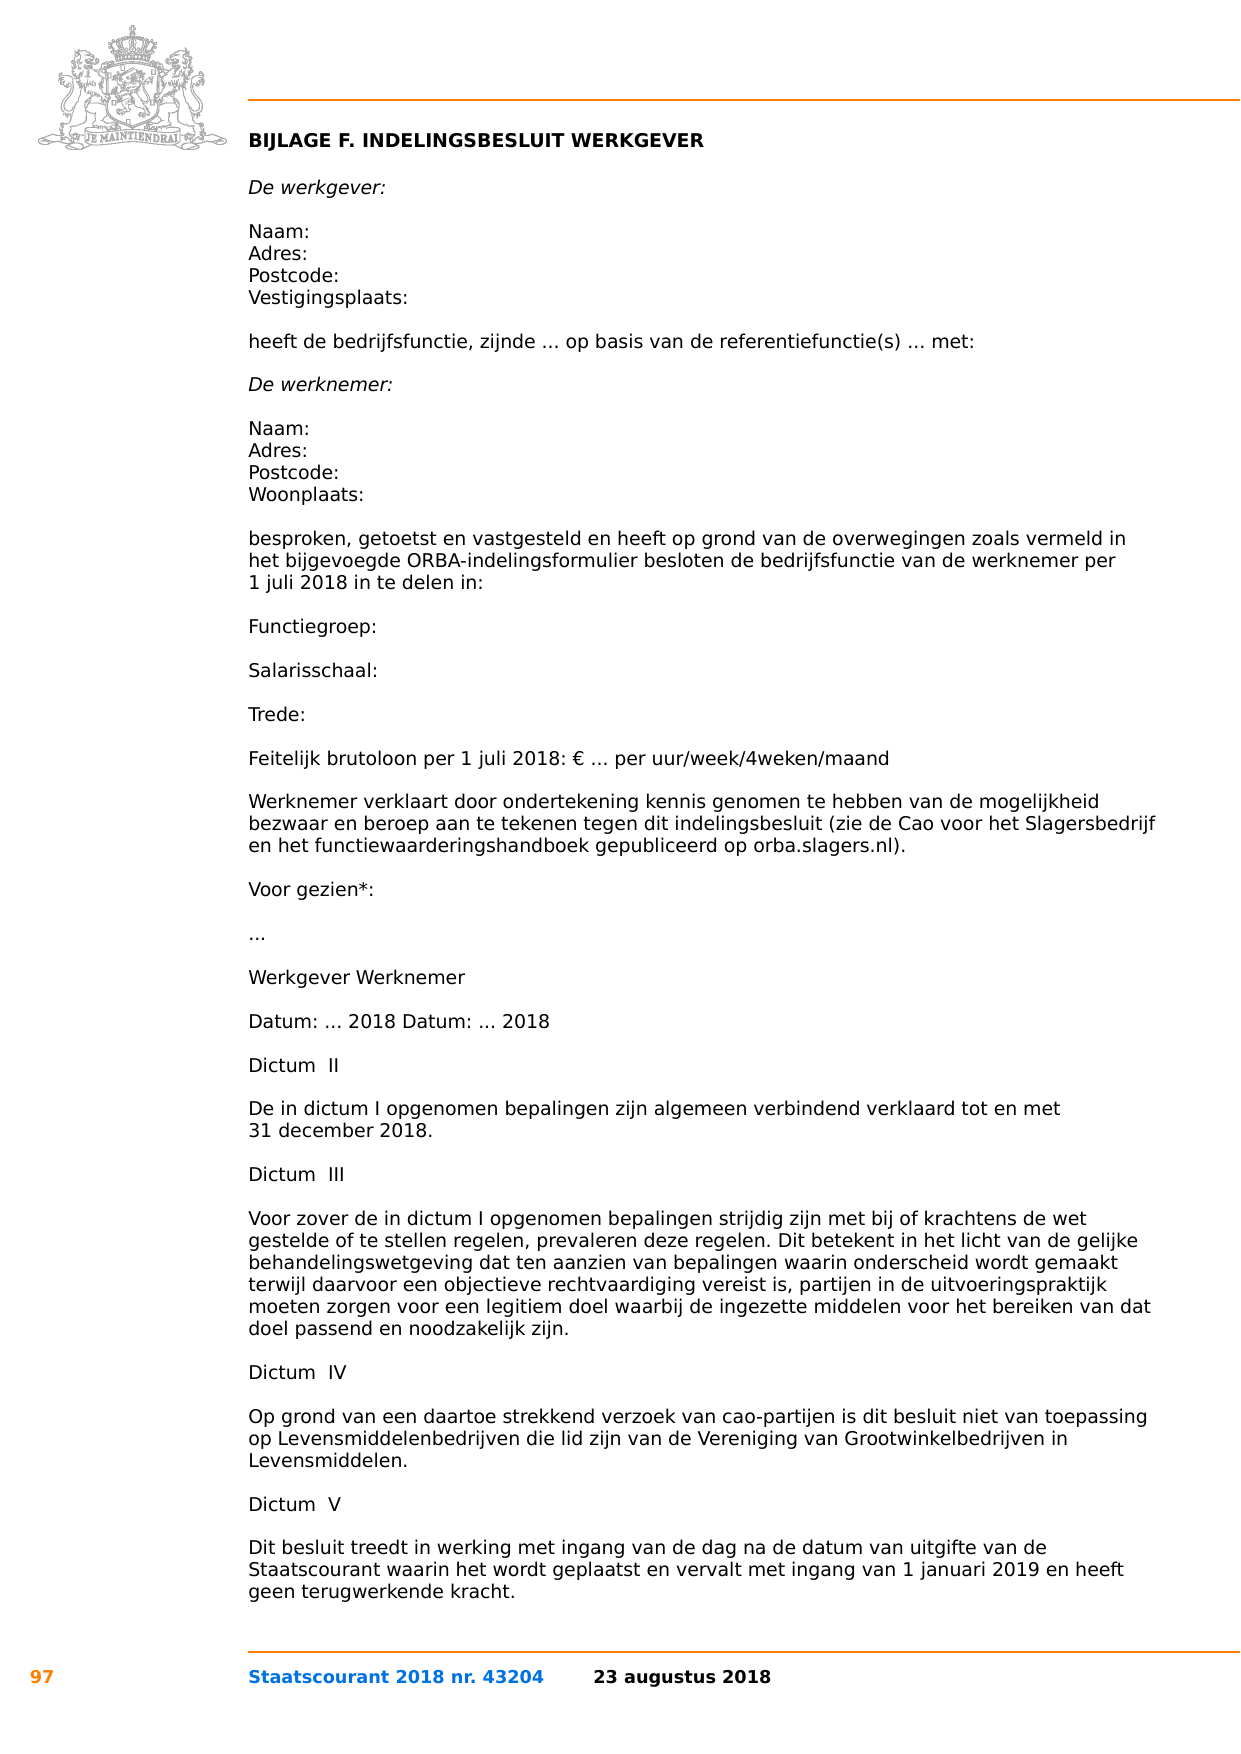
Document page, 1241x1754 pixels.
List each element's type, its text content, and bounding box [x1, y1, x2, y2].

text Naam: [248, 221, 1163, 243]
text De in dictum I opgenomen bepalingen zijn algemeen verbindend verklaard tot en met 31 december 2018. [248, 1098, 1163, 1142]
text Adres: [248, 243, 1163, 265]
text Op grond van een daartoe strekkend verzoek van cao-partijen is dit besluit niet van toepassing op Levensmiddelenbedrijven die lid zijn van de Vereniging van Grootwinkelbedrijven in Levensmiddelen. [248, 1406, 1163, 1472]
subtitle BIJLAGE F. INDELINGSBESLUIT WERKGEVER [248, 130, 1163, 152]
text Dictum III [248, 1164, 1163, 1186]
text Voor gezien*: [248, 879, 1163, 901]
text Werknemer verklaart door ondertekening kennis genomen te hebben van de mogelijkheid bezwaar en beroep aan te tekenen tegen dit indelingsbesluit (zie de Cao voor het Slagersbedrijf en het functiewaarderingshandboek gepubliceerd op orba.slagers.nl). [248, 791, 1163, 857]
text Woonplaats: [248, 484, 1163, 506]
text Trede: [248, 703, 1163, 726]
text Voor zover de in dictum I opgenomen bepalingen strijdig zijn met bij of krachtens de wet gestelde of te stellen regelen, prevaleren deze regelen. Dit betekent in het licht van de gelijke behandelingswetgeving dat ten aanzien van bepalingen waarin onderscheid wordt gemaakt terwijl daarvoor een objectieve rechtvaardiging vereist is, partijen in de uitvoeringspraktijk moeten zorgen voor een legitiem doel waarbij de ingezette middelen voor het bereiken van dat doel passend en noodzakelijk zijn. [248, 1208, 1163, 1340]
text Dictum V [248, 1493, 1163, 1515]
text ... [248, 923, 1163, 945]
text Postcode: [248, 462, 1163, 484]
picture [38, 25, 227, 150]
text Postcode: [248, 265, 1163, 287]
text Datum: ... 2018 Datum: ... 2018 [248, 1011, 1163, 1033]
text Dictum IV [248, 1362, 1163, 1384]
text Salarisschaal: [248, 660, 1163, 682]
text Functiegroep: [248, 616, 1163, 638]
subtitle De werkgever: [248, 177, 1163, 199]
text Dit besluit treedt in werking met ingang van de dag na de datum van uitgifte van de Staatscourant waarin het wordt geplaatst en vervalt met ingang van 1 januari 2019 en heeft geen terugwerkende kracht. [248, 1537, 1163, 1603]
text heeft de bedrijfsfunctie, zijnde ... op basis van de referentiefunctie(s) ... met: [248, 331, 1163, 352]
subtitle De werknemer: [248, 374, 1163, 396]
text besproken, getoetst en vastgesteld en heeft op grond van de overwegingen zoals vermeld in het bijgevoegde ORBA-indelingsformulier besloten de bedrijfsfunctie van de werknemer per 1 juli 2018 in te delen in: [248, 528, 1163, 594]
text Vestigingsplaats: [248, 287, 1163, 309]
text Werkgever Werknemer [248, 967, 1163, 989]
text Adres: [248, 440, 1163, 462]
text Feitelijk brutoloon per 1 juli 2018: € ... per uur/week/4weken/maand [248, 747, 1163, 769]
text Naam: [248, 418, 1163, 440]
text Dictum II [248, 1054, 1163, 1076]
